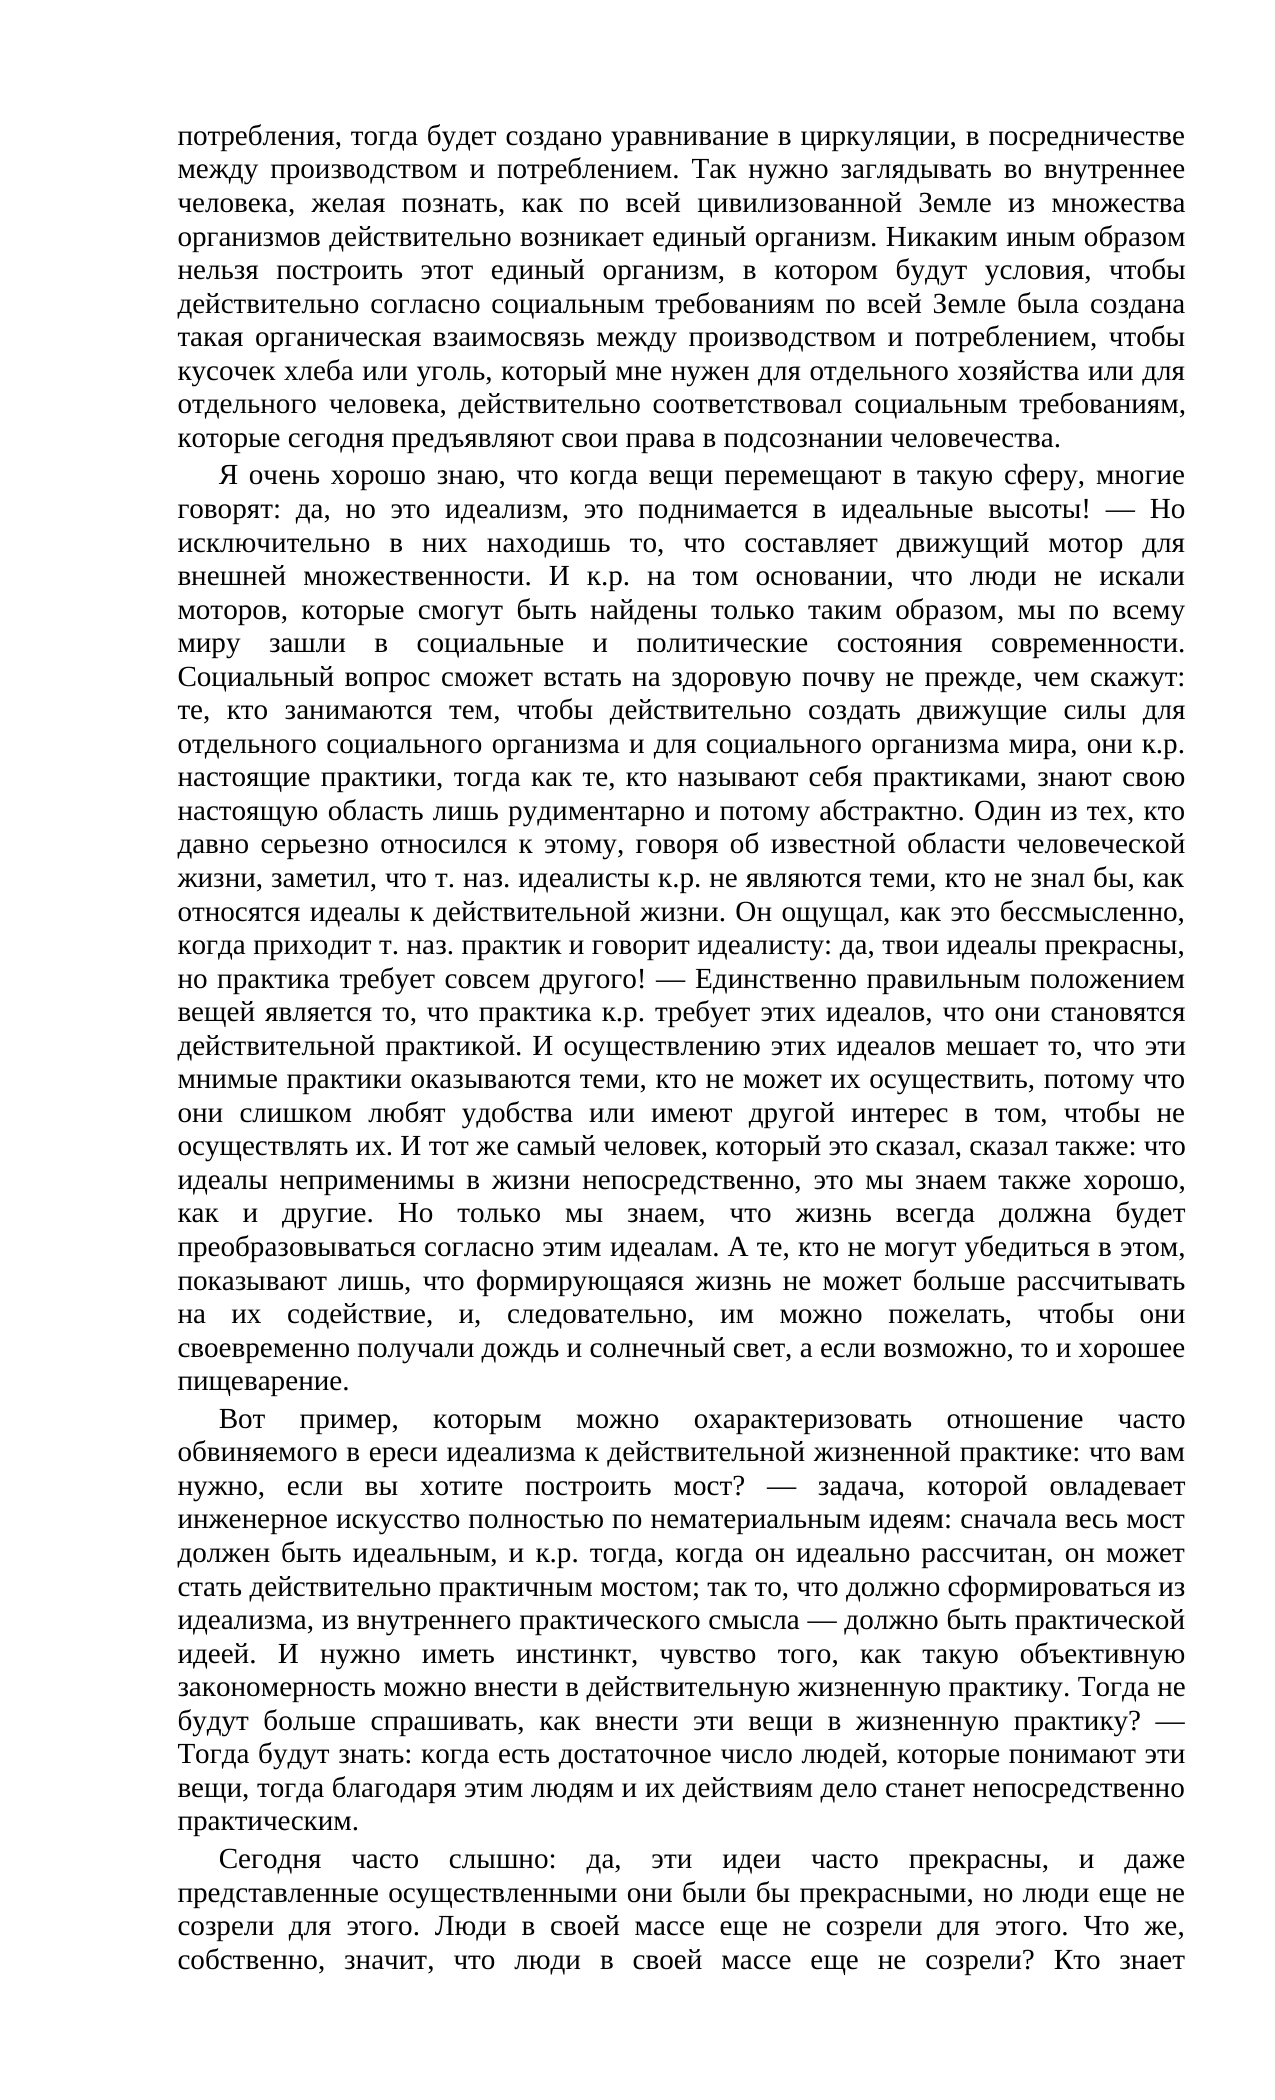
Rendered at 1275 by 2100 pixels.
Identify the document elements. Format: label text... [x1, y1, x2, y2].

text Вот пример, которым можно охарактеризовать отношение часто обвиняемого в ереси идеализма к действительной жизненной практике: что вам нужно, если вы хотите построить мост? — задача, которой овладевает инженерное искусство полностью по нематериальным идеям: сначала весь мост должен быть идеальным, и к.р. тогда, когда он идеально рассчитан, он может стать действительно практичным мостом; так то, что должно сформироваться из идеализма, из внутреннего практического смысла — должно быть практической идеей. И нужно иметь инстинкт, чувство того, как такую объективную закономерность можно внести в действительную жизненную практику. Тогда не будут больше спрашивать, как внести эти вещи в жизненную практику? — Тогда будут знать: когда есть достаточное число людей, которые понимают эти вещи, тогда благодаря этим людям и их действиям дело станет непосредственно практическим. [177, 1401, 1186, 1837]
text потребления, тогда будет создано уравнивание в циркуляции, в посредничестве между производством и потреблением. Так нужно заглядывать во внутреннее человека, желая познать, как по всей цивилизованной Земле из множества организмов действительно возникает единый организм. Никаким иным образом нельзя построить этот единый организм, в котором будут условия, чтобы действительно согласно социальным требованиям по всей Земле была создана такая органическая взаимосвязь между производством и потреблением, чтобы кусочек хлеба или уголь, который мне нужен для отдельного хозяйства или для отдельного человека, действительно соответствовал социальным требованиям, которые сегодня предъявляют свои права в подсознании человечества. [177, 118, 1186, 453]
text Я очень хорошо знаю, что когда вещи перемещают в такую сферу, многие говорят: да, но это идеализм, это поднимается в идеальные высоты! — Но исключительно в них находишь то, что составляет движущий мотор для внешней множественности. И к.р. на том основании, что люди не искали моторов, которые смогут быть найдены только таким образом, мы по всему миру зашли в социальные и политические состояния современности. Социальный вопрос сможет встать на здоровую почву не прежде, чем скажут: те, кто занимаются тем, чтобы действительно создать движущие силы для отдельного социального организма и для социального организма мира, они к.р. настоящие практики, тогда как те, кто называют себя практиками, знают свою настоящую область лишь рудиментарно и потому абстрактно. Один из тех, кто давно серьезно относился к этому, говоря об известной области человеческой жизни, заметил, что т. наз. идеалисты к.р. не являются теми, кто не знал бы, как относятся идеалы к действительной жизни. Он ощущал, как это бессмысленно, когда приходит т. наз. практик и говорит идеалисту: да, твои идеалы прекрасны, но практика требует совсем другого! — Единственно правильным положением вещей является то, что практика к.р. требует этих идеалов, что они становятся действительной практикой. И осуществлению этих идеалов мешает то, что эти мнимые практики оказываются теми, кто не может их осуществить, потому что они слишком любят удобства или имеют другой интерес в том, чтобы не осуществлять их. И тот же самый человек, который это сказал, сказал также: что идеалы неприменимы в жизни непосредственно, это мы знаем также хорошо, как и другие. Но только мы знаем, что жизнь всегда должна будет преобразовываться согласно этим идеалам. А те, кто не могут убедиться в этом, показывают лишь, что формирующаяся жизнь не может больше рассчитывать на их содействие, и, следовательно, им можно пожелать, чтобы они своевременно получали дождь и солнечный свет, а если возможно, то и хорошее пищеварение. [177, 458, 1186, 1397]
text Сегодня часто слышно: да, эти идеи часто прекрасны, и даже представленные осуществленными они были бы прекрасными, но люди еще не созрели для этого. Люди в своей массе еще не созрели для этого. Что же, собственно, значит, что люди в своей массе еще не созрели? Кто знает [177, 1841, 1186, 1975]
